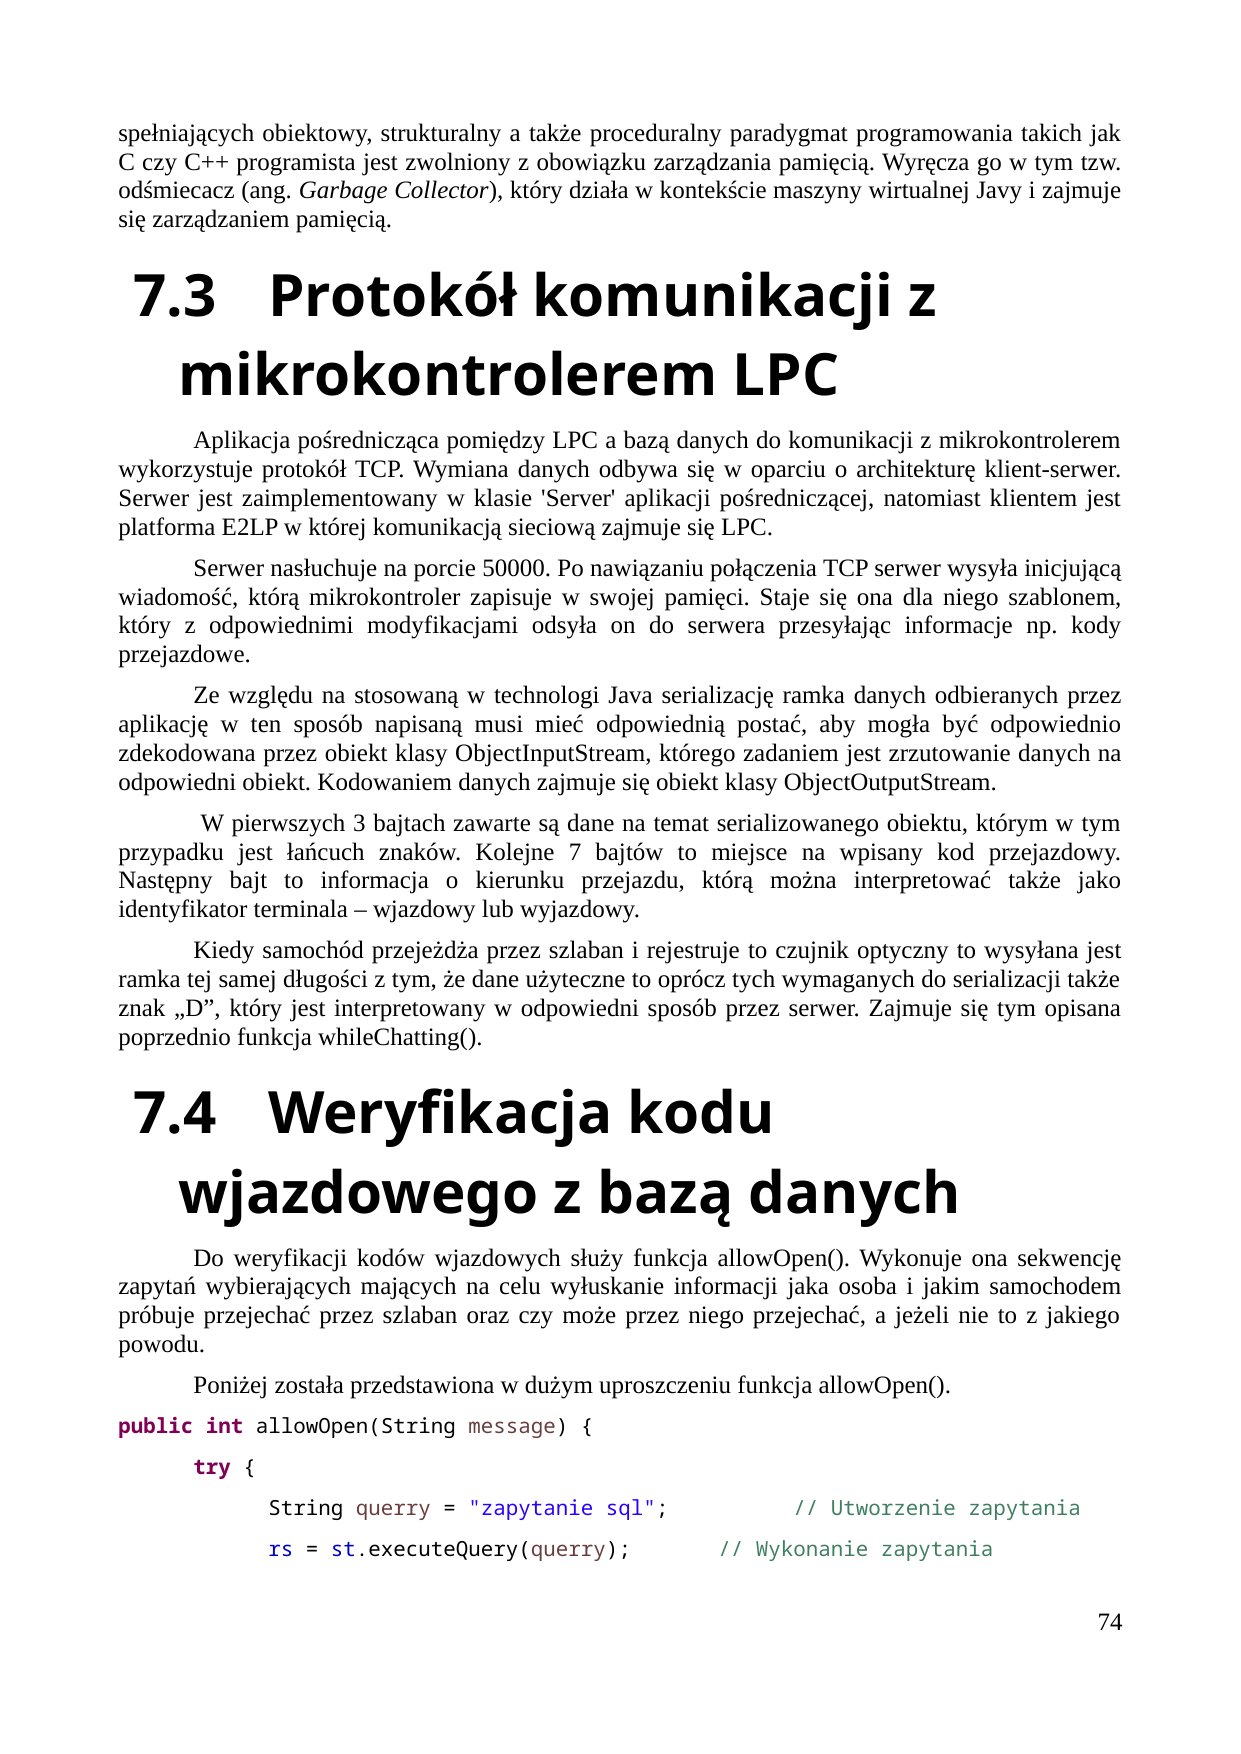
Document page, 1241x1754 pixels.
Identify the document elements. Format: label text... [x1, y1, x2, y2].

text public int allowOpen(String message) { [118, 1411, 1122, 1440]
text Ze względu na stosowaną w technologi Java serializację ramka danych odbieranych przez aplikację w ten sposób napisaną musi mieć odpowiednią postać, aby mogła być odpowiednio zdekodowana przez obiekt klasy ObjectInputStream, którego zadaniem jest zrzutowanie danych na odpowiedni obiekt. Kodowaniem danych zajmuje się obiekt klasy ObjectOutputStream. [118, 680, 1122, 795]
text rs = st.executeQuery(querry); // Wykonanie zapytania [118, 1534, 1122, 1563]
text Aplikacja pośrednicząca pomiędzy LPC a bazą danych do komunikacji z mikrokontrolerem wykorzystuje protokół TCP. Wymiana danych odbywa się w oparciu o architekturę klient-serwer. Serwer jest zaimplementowany w klasie 'Server' aplikacji pośredniczącej, natomiast klientem jest platforma E2LP w której komunikacją sieciową zajmuje się LPC. [118, 425, 1122, 540]
text spełniających obiektowy, strukturalny a także proceduralny paradygmat programowania takich jak C czy C++ programista jest zwolniony z obowiązku zarządzania pamięcią. Wyręcza go w tym tzw. odśmiecacz (ang. Garbage Collector), który działa w kontekście maszyny wirtualnej Javy i zajmuje się zarządzaniem pamięcią. [118, 118, 1122, 233]
text Serwer nasłuchuje na porcie 50000. Po nawiązaniu połączenia TCP serwer wysyła inicjującą wiadomość, którą mikrokontroler zapisuje w swojej pamięci. Staje się ona dla niego szablonem, który z odpowiednimi modyfikacjami odsyła on do serwera przesyłając informacje np. kody przejazdowe. [118, 553, 1122, 668]
subtitle Weryfikacja kodu wjazdowego z bazą danych [118, 1071, 1122, 1230]
text Kiedy samochód przejeżdża przez szlaban i rejestruje to czujnik optyczny to wysyłana jest ramka tej samej długości z tym, że dane użyteczne to oprócz tych wymaganych do serializacji także znak „D”, który jest interpretowany w odpowiedni sposób przez serwer. Zajmuje się tym opisana poprzednio funkcja whileChatting(). [118, 935, 1122, 1050]
text try { [118, 1452, 1122, 1481]
text W pierwszych 3 bajtach zawarte są dane na temat serializowanego obiektu, którym w tym przypadku jest łańcuch znaków. Kolejne 7 bajtów to miejsce na wpisany kod przejazdowy. Następny bajt to informacja o kierunku przejazdu, którą można interpretować także jako identyfikator terminala – wjazdowy lub wyjazdowy. [118, 808, 1122, 923]
subtitle Protokół komunikacji z mikrokontrolerem LPC [118, 254, 1122, 413]
text Poniżej została przedstawiona w dużym uproszczeniu funkcja allowOpen(). [118, 1370, 1122, 1399]
text Do weryfikacji kodów wjazdowych służy funkcja allowOpen(). Wykonuje ona sekwencję zapytań wybierających mających na celu wyłuskanie informacji jaka osoba i jakim samochodem próbuje przejechać przez szlaban oraz czy może przez niego przejechać, a jeżeli nie to z jakiego powodu. [118, 1243, 1122, 1358]
text String querry = "zapytanie sql"; // Utworzenie zapytania [118, 1493, 1122, 1522]
